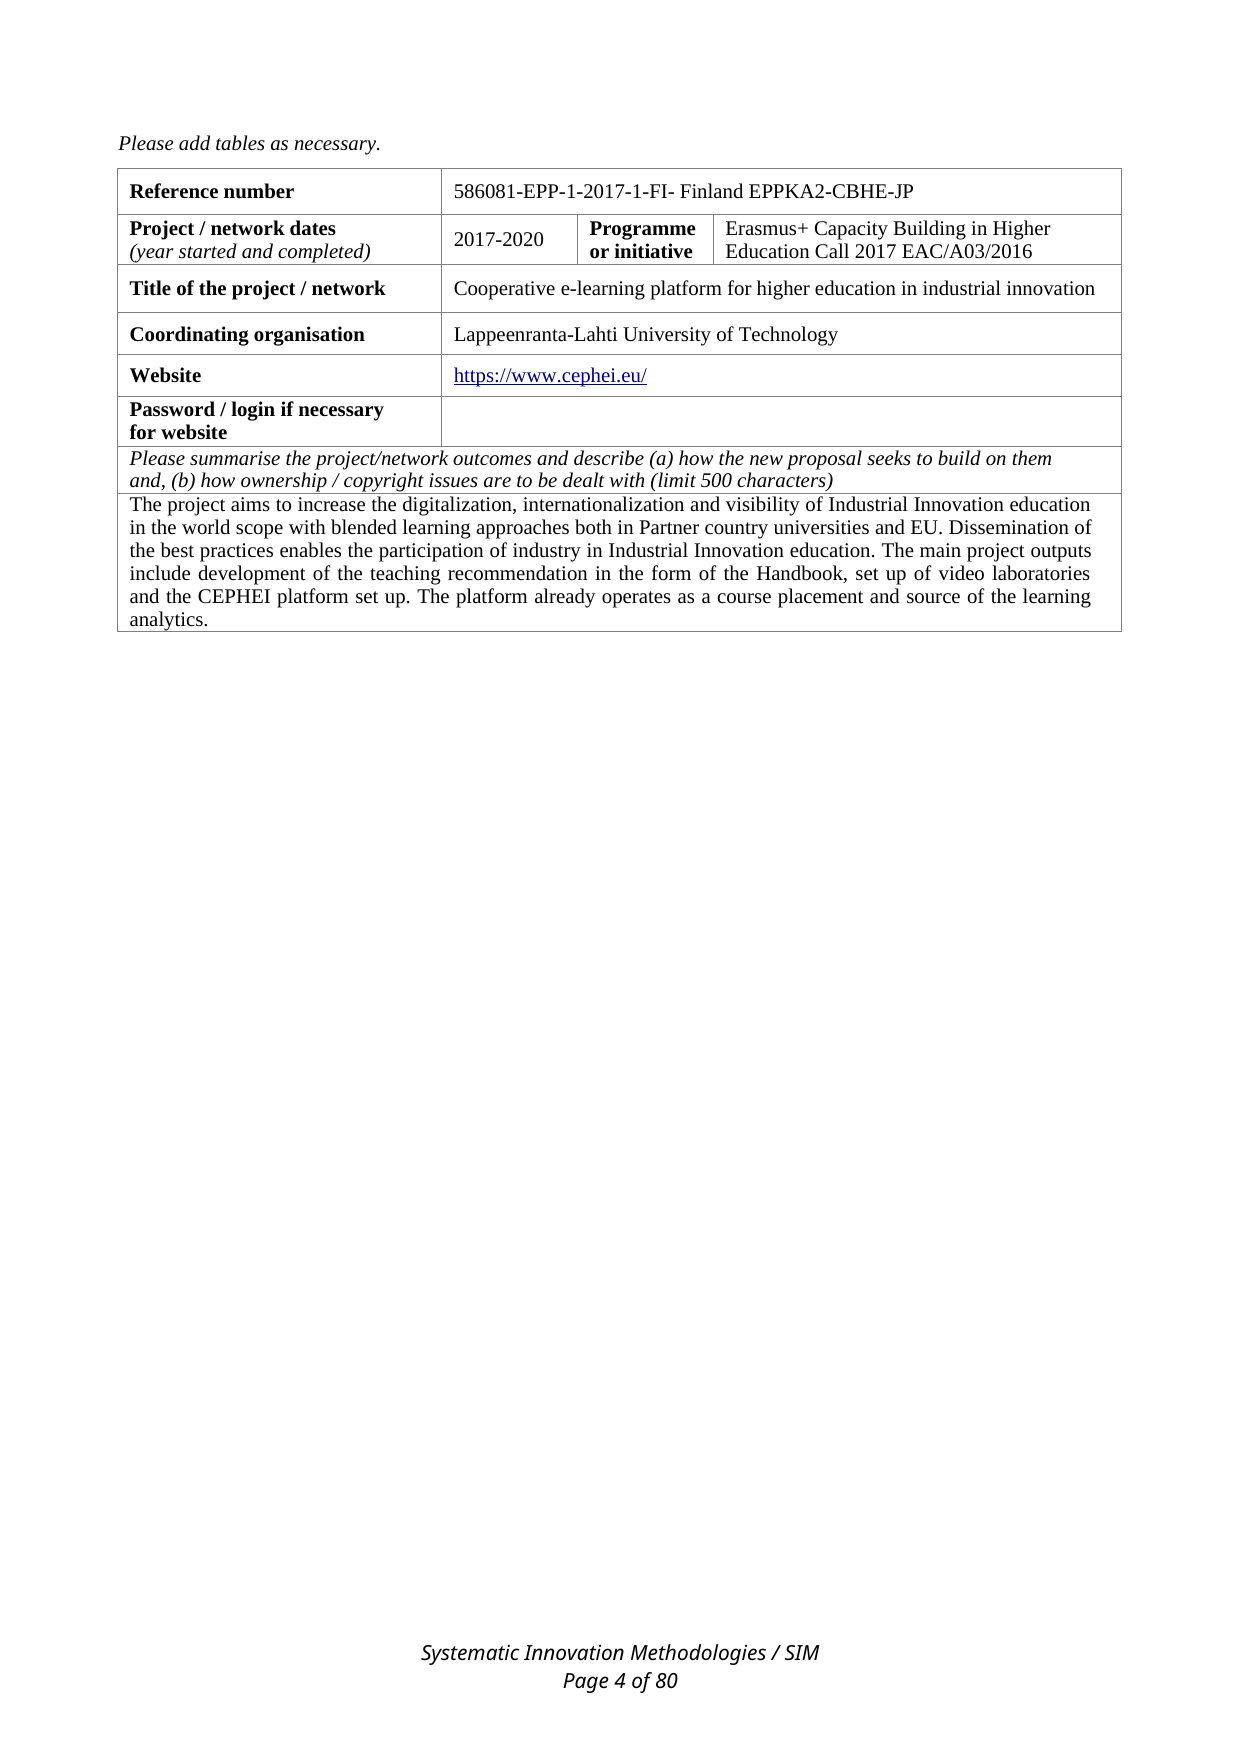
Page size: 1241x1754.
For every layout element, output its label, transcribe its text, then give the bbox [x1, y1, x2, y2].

table_cell Cooperative e-learning platform for higher education in industrial innovation [442, 265, 1121, 312]
table_cell 2017-2020 [442, 215, 577, 263]
table_cell Programme or initiative [578, 215, 713, 263]
table_header 586081-EPP-1-2017-1-FI- Finland EPPKA2-CBHE-JP [442, 169, 1121, 214]
text Please add tables as necessary. [118, 131, 1122, 155]
table_cell Password / login if necessary for website [118, 397, 441, 446]
table_cell Coordinating organisation [118, 313, 441, 354]
table_cell https://www.cephei.eu/ [442, 355, 1121, 396]
table_cell Website [118, 355, 441, 396]
table_cell Erasmus+ Capacity Building in Higher Education Call 2017 EAC/A03/2016 [714, 215, 1121, 263]
table_cell The project aims to increase the digitalization, internationalization and visibility of Industrial Innovation education in the world scope with blended learning approaches both in Partner country universities and EU. Dissemination of the best practices enables the participation of industry in Industrial Innovation education. The main project outputs include development of the teaching recommendation in the form of the Handbook, set up of video laboratories and the CEPHEI platform set up. The platform already operates as a course placement and source of the learning analytics. [118, 494, 1121, 631]
table_cell [442, 397, 1121, 446]
table_cell Title of the project / network [118, 265, 441, 312]
table_cell Please summarise the project/network outcomes and describe (a) how the new proposal seeks to build on them and, (b) how ownership / copyright issues are to be dealt with (limit 500 characters) [118, 447, 1121, 492]
table_cell Lappeenranta-Lahti University of Technology [442, 313, 1121, 354]
table_header Reference number [118, 169, 441, 214]
table_cell Project / network dates (year started and completed) [118, 215, 441, 263]
